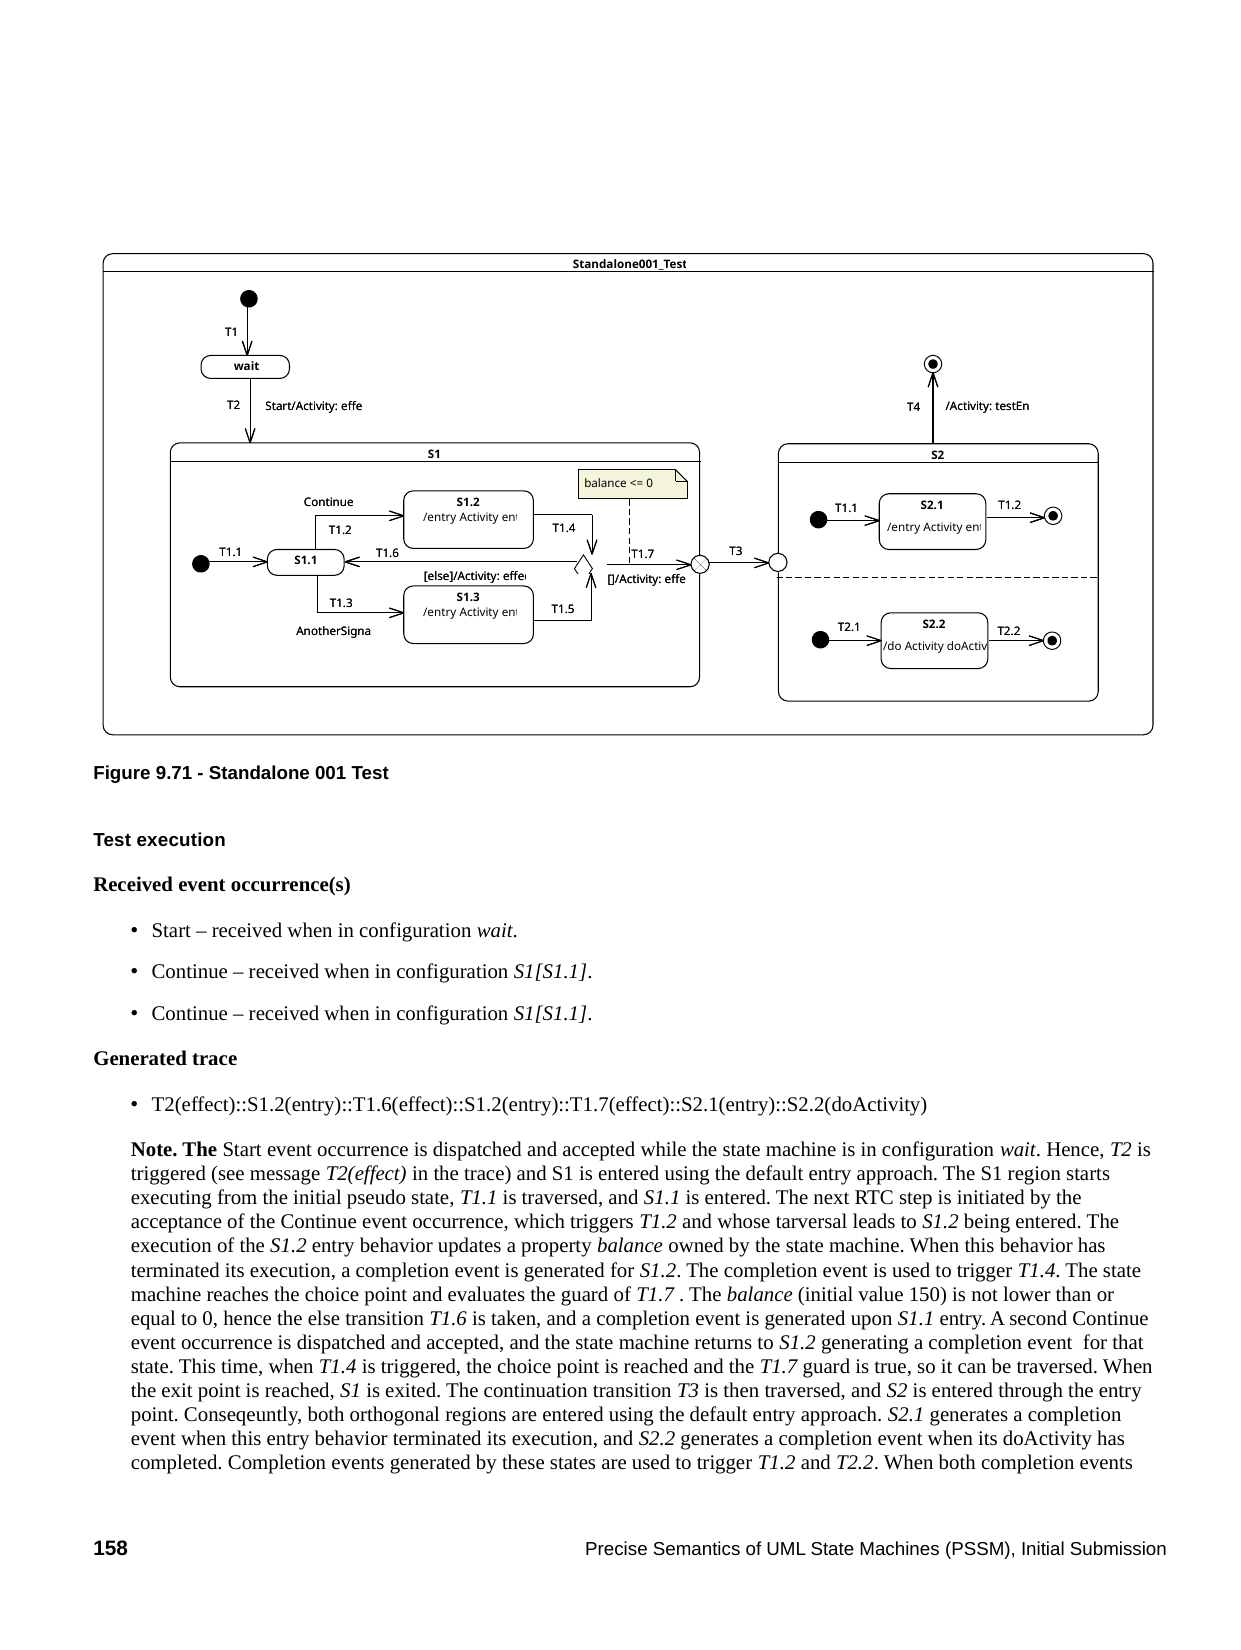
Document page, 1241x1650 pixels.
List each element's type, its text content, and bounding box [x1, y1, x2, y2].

list Start – received when in configuration wait. [131, 917, 1164, 942]
text Note. The Start event occurrence is dispatched and accepted while the state machine is in configuration wait. Hence, T2 is triggered (see message T2(effect) in the trace) and S1 is entered using the default entry approach. The S1 region starts executing from the initial pseudo state, T1.1 is traversed, and S1.1 is entered. The next RTC step is initiated by the acceptance of the Continue event occurrence, which triggers T1.2 and whose tarversal leads to S1.2 being entered. The execution of the S1.2 entry behavior updates a property balance owned by the state machine. When this behavior has terminated its execution, a completion event is generated for S1.2. The completion event is used to trigger T1.4. The state machine reaches the choice point and evaluates the guard of T1.7 . The balance (initial value 150) is not lower than or equal to 0, hence the else transition T1.6 is taken, and a completion event is generated upon S1.1 entry. A second Continue event occurrence is dispatched and accepted, and the state machine returns to S1.2 generating a completion event for that state. This time, when T1.4 is triggered, the choice point is reached and the T1.7 guard is true, so it can be traversed. When the exit point is reached, S1 is exited. The continuation transition T3 is then traversed, and S2 is entered through the entry point. Conseqeuntly, both orthogonal regions are entered using the default entry approach. S2.1 generates a completion event when this entry behavior terminated its execution, and S2.2 generates a completion event when its doActivity has completed. Completion events generated by these states are used to trigger T1.2 and T2.2. When both completion events [131, 1137, 1164, 1474]
list T2(effect)::S1.2(entry)::T1.6(effect)::S1.2(entry)::T1.7(effect)::S2.1(entry)::S2.2(doActivity) [131, 1091, 1164, 1116]
text Figure 9.71 - Standalone 001 Test [93, 762, 1164, 783]
text Generated trace [93, 1046, 1164, 1070]
list Continue – received when in configuration S1[S1.1]. [131, 958, 1164, 983]
list Continue – received when in configuration S1[S1.1]. [131, 1000, 1164, 1025]
subtitle Test execution [93, 829, 1164, 851]
text Received event occurrence(s) [93, 872, 1164, 896]
